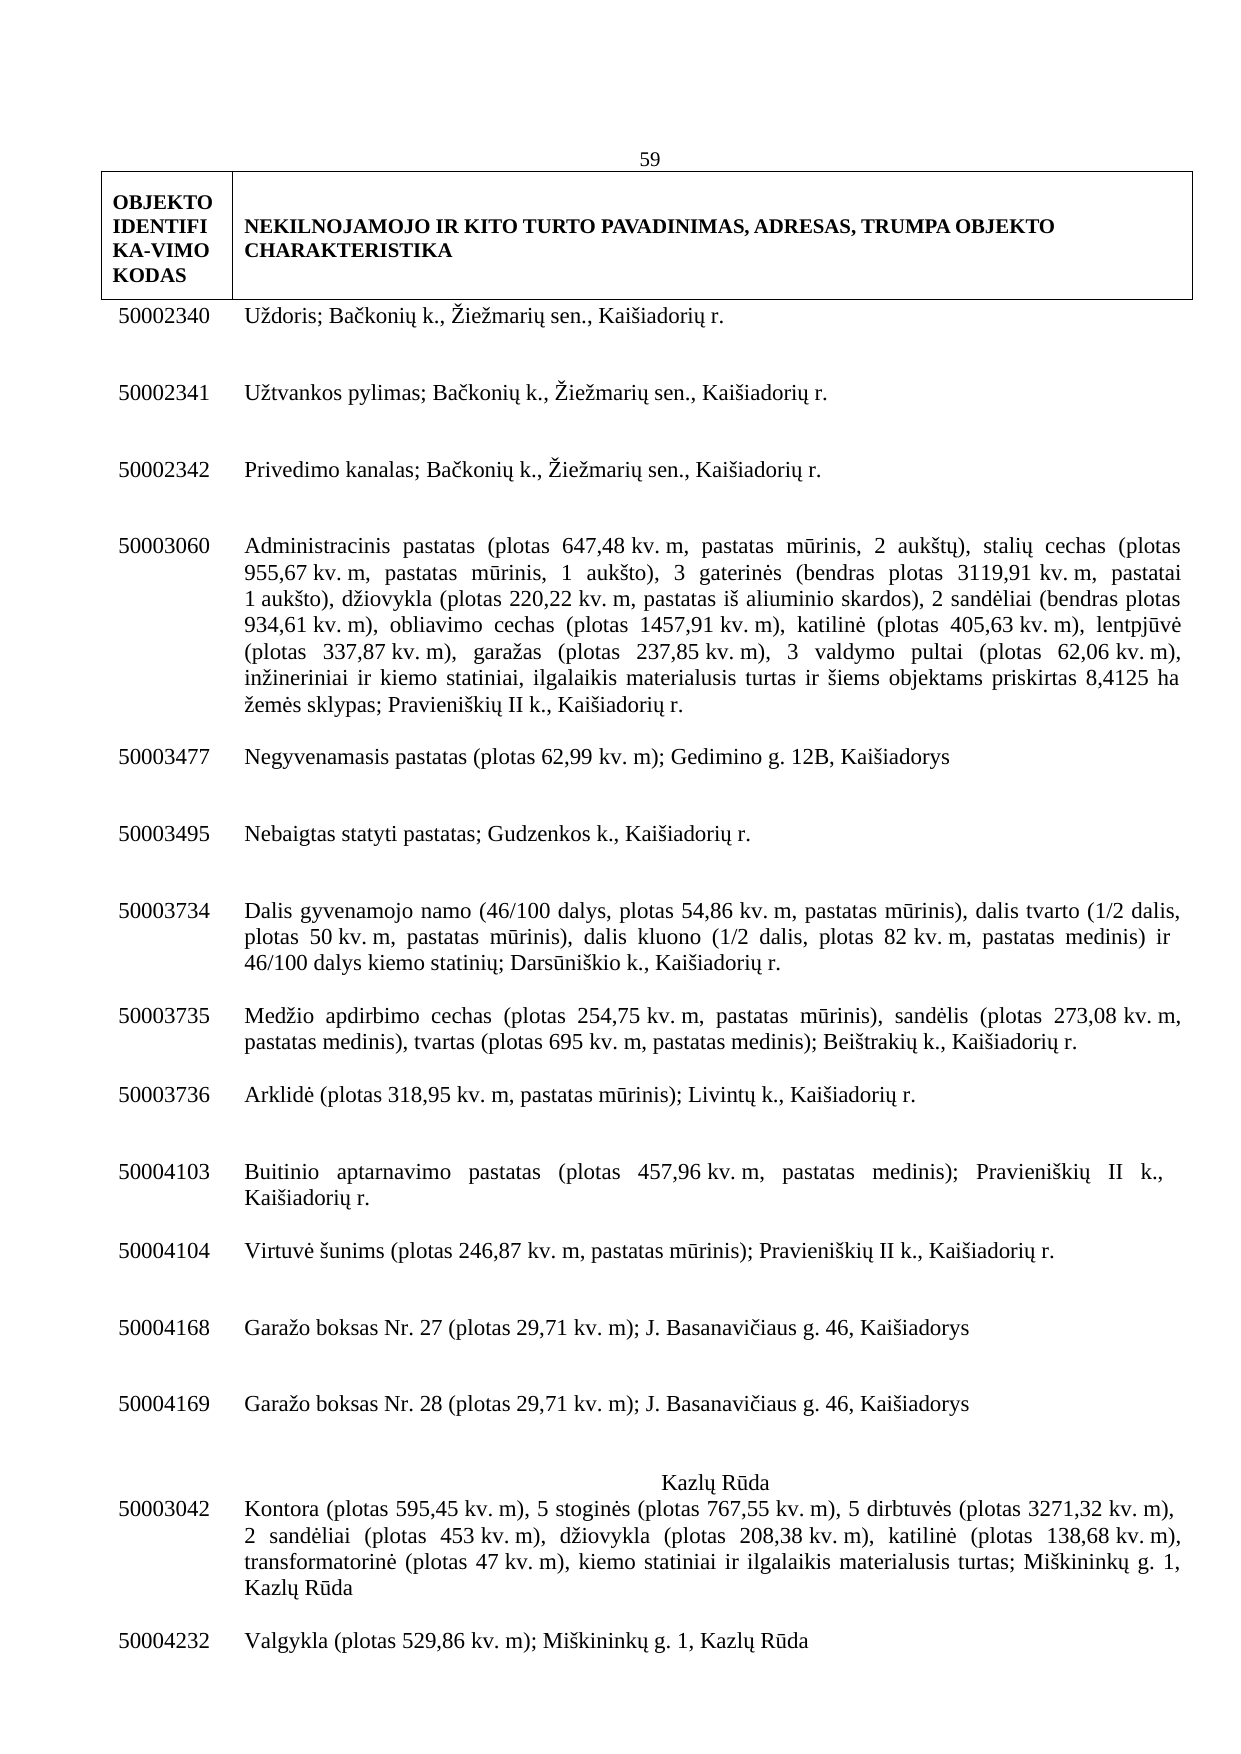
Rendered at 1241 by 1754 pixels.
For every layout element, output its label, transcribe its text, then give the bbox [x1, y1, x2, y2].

table_cell [1193, 1081, 1198, 1131]
table_cell [1193, 1495, 1198, 1601]
table_cell 50003734 [101, 897, 233, 976]
table_cell [1193, 1237, 1198, 1287]
table_cell [101, 1131, 1198, 1158]
table_cell 50003477 [101, 743, 233, 794]
table_cell [101, 1441, 1198, 1467]
table_cell Administracinis pastatas (plotas 647,48 kv. m, pastatas mūrinis, 2 aukštų), stalių cechas (plotas 955,67 kv. m, pastatas mūrinis, 1 aukšto), 3 gaterinės (bendras plotas 3119,91 kv. m, pastatai 1 aukšto), džiovykla (plotas 220,22 kv. m, pastatas iš aliuminio skardos), 2 sandėliai (bendras plotas 934,61 kv. m), obliavimo cechas (plotas 1457,91 kv. m), katilinė (plotas 405,63 kv. m), lentpjūvė (plotas 337,87 kv. m), garažas (plotas 237,85 kv. m), 3 valdymo pultai (plotas 62,06 kv. m), inžineriniai ir kiemo statiniai, ilgalaikis materialusis turtas ir šiems objektams priskirtas 8,4125 ha žemės sklypas; Pravieniškių II k., Kaišiadorių r. [233, 533, 1192, 717]
table_cell [1193, 897, 1198, 976]
table_cell [1193, 1002, 1198, 1055]
table_cell [1193, 533, 1198, 717]
table_cell Užtvankos pylimas; Bačkonių k., Žiežmarių sen., Kaišiadorių r. [233, 379, 1192, 429]
table_cell [1193, 743, 1198, 794]
table_cell 50004168 [101, 1314, 233, 1364]
table_cell 50002340 [101, 303, 233, 353]
table_cell [101, 1055, 1198, 1081]
table_cell Negyvenamasis pastatas (plotas 62,99 kv. m); Gedimino g. 12B, Kaišiadorys [233, 743, 1192, 794]
table_cell Kontora (plotas 595,45 kv. m), 5 stoginės (plotas 767,55 kv. m), 5 dirbtuvės (plotas 3271,32 kv. m), 2 sandėliai (plotas 453 kv. m), džiovykla (plotas 208,38 kv. m), katilinė (plotas 138,68 kv. m), transformatorinė (plotas 47 kv. m), kiemo statiniai ir ilgalaikis materialusis turtas; Miškininkų g. 1, Kazlų Rūda [233, 1495, 1192, 1601]
table_cell 50004169 [101, 1390, 233, 1441]
table_cell [1193, 456, 1198, 506]
table_cell [101, 1364, 1198, 1390]
table_cell Garažo boksas Nr. 27 (plotas 29,71 kv. m); J. Basanavičiaus g. 46, Kaišiadorys [233, 1314, 1192, 1364]
table_cell [101, 976, 1198, 1002]
table_cell Garažo boksas Nr. 28 (plotas 29,71 kv. m); J. Basanavičiaus g. 46, Kaišiadorys [233, 1390, 1192, 1441]
table_cell [101, 1601, 1198, 1627]
table_cell [1193, 1627, 1198, 1677]
table_cell [101, 794, 1198, 820]
table_cell Kazlų Rūda [233, 1469, 1198, 1495]
table_cell Dalis gyvenamojo namo (46/100 dalys, plotas 54,86 kv. m, pastatas mūrinis), dalis tvarto (1/2 dalis, plotas 50 kv. m, pastatas mūrinis), dalis kluono (1/2 dalis, plotas 82 kv. m, pastatas medinis) ir 46/100 dalys kiemo statinių; Darsūniškio k., Kaišiadorių r. [233, 897, 1192, 976]
table_cell 50002342 [101, 456, 233, 506]
table_cell Nebaigtas statyti pastatas; Gudzenkos k., Kaišiadorių r. [233, 820, 1192, 870]
table_cell Arklidė (plotas 318,95 kv. m, pastatas mūrinis); Livintų k., Kaišiadorių r. [233, 1081, 1192, 1131]
table_cell 50003495 [101, 820, 233, 870]
table_cell [1193, 1314, 1198, 1364]
table_cell 50002341 [101, 379, 233, 429]
table_cell [101, 353, 1198, 379]
table_cell 50004103 [101, 1158, 233, 1211]
table_cell [101, 870, 1198, 897]
table_cell Medžio apdirbimo cechas (plotas 254,75 kv. m, pastatas mūrinis), sandėlis (plotas 273,08 kv. m, pastatas medinis), tvartas (plotas 695 kv. m, pastatas medinis); Beištrakių k., Kaišiadorių r. [233, 1002, 1192, 1055]
table_cell [1193, 1158, 1198, 1211]
table_cell [1193, 303, 1198, 353]
table_cell 50004232 [101, 1627, 233, 1677]
table_cell [1193, 820, 1198, 870]
table_cell Privedimo kanalas; Bačkonių k., Žiežmarių sen., Kaišiadorių r. [233, 456, 1192, 506]
table_cell 50003736 [101, 1081, 233, 1131]
table_cell Valgykla (plotas 529,86 kv. m); Miškininkų g. 1, Kazlų Rūda [233, 1627, 1192, 1677]
table_cell [101, 717, 1198, 743]
table_cell [101, 1287, 1198, 1313]
table_cell 50003042 [101, 1495, 233, 1601]
table_cell [101, 1469, 233, 1495]
table_cell Uždoris; Bačkonių k., Žiežmarių sen., Kaišiadorių r. [233, 303, 1192, 353]
table_cell [101, 430, 1198, 456]
table_cell 50003060 [101, 533, 233, 717]
table_cell 50003735 [101, 1002, 233, 1055]
table_cell 50004104 [101, 1237, 233, 1287]
table_cell [101, 1678, 1198, 1704]
table_cell Virtuvė šunims (plotas 246,87 kv. m, pastatas mūrinis); Pravieniškių II k., Kaišiadorių r. [233, 1237, 1192, 1287]
table_cell Buitinio aptarnavimo pastatas (plotas 457,96 kv. m, pastatas medinis); Pravieniškių II k., Kaišiadorių r. [233, 1158, 1192, 1211]
table_cell [1193, 1390, 1198, 1441]
table_cell [101, 506, 1198, 532]
table_cell [101, 1211, 1198, 1237]
table_cell [1193, 379, 1198, 429]
